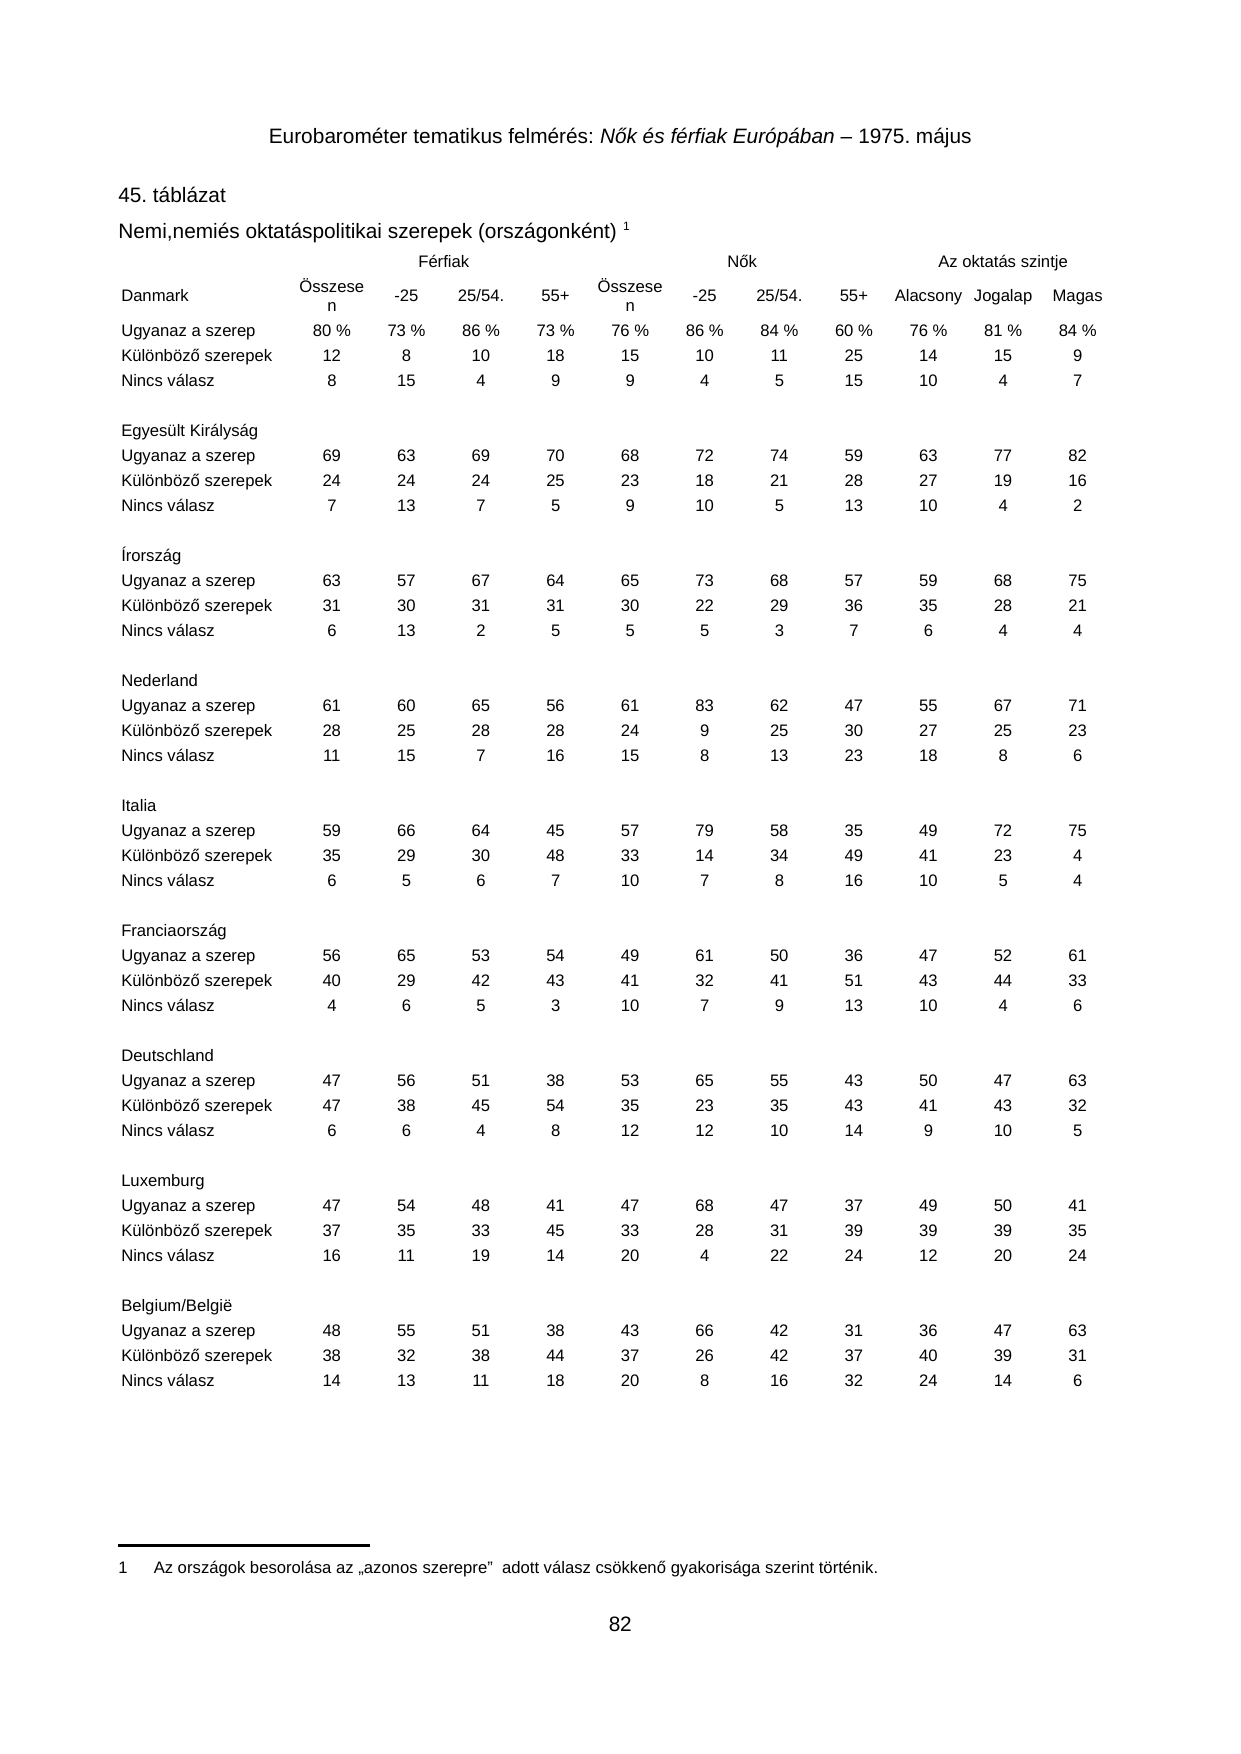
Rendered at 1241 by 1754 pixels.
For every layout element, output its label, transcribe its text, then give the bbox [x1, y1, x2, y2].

table_cell 14 [966, 1368, 1040, 1393]
table_cell [444, 1043, 518, 1068]
table_cell [891, 643, 966, 668]
table_cell 68 [593, 443, 667, 468]
table_cell [294, 418, 369, 443]
table_cell [891, 793, 966, 818]
table_cell 19 [444, 1243, 518, 1268]
table_cell Nincs válasz [118, 368, 294, 393]
table_header Férfiak [294, 249, 593, 274]
table_cell 47 [891, 943, 966, 968]
table_cell 45 [444, 1093, 518, 1118]
table_cell 22 [667, 593, 742, 618]
table_cell Különböző szerepek [118, 1218, 294, 1243]
table_cell [1040, 1143, 1115, 1168]
table_cell 54 [518, 1093, 593, 1118]
table_cell [667, 393, 742, 418]
table_cell 45 [518, 1218, 593, 1243]
table_cell Összesen [294, 274, 369, 318]
table_cell 15 [593, 343, 667, 368]
table_cell Nincs válasz [118, 1118, 294, 1143]
table_cell 4 [1040, 843, 1115, 868]
table_cell 4 [667, 368, 742, 393]
table_cell [118, 1143, 294, 1168]
table_cell 64 [518, 568, 593, 593]
table_cell 5 [742, 493, 816, 518]
table_cell [742, 893, 816, 918]
table_cell 35 [294, 843, 369, 868]
table_cell 6 [294, 1118, 369, 1143]
table_cell [891, 1268, 966, 1293]
table_cell 47 [593, 1193, 667, 1218]
table_cell 4 [1040, 618, 1115, 643]
table_cell [518, 643, 593, 668]
table_cell 23 [593, 468, 667, 493]
table_cell [369, 768, 443, 793]
table_cell 43 [816, 1093, 891, 1118]
table_cell 28 [966, 593, 1040, 618]
table_cell 30 [593, 593, 667, 618]
table_cell 5 [667, 618, 742, 643]
table_cell [593, 1268, 667, 1293]
table_cell 4 [1040, 868, 1115, 893]
table_cell 12 [294, 343, 369, 368]
table_cell [667, 643, 742, 668]
table_cell Különböző szerepek [118, 593, 294, 618]
table_cell 24 [444, 468, 518, 493]
table_cell 41 [891, 843, 966, 868]
table_cell [742, 918, 816, 943]
table_cell [667, 918, 742, 943]
table_cell 29 [369, 968, 443, 993]
table_cell 28 [816, 468, 891, 493]
table_cell 8 [667, 1368, 742, 1393]
table_cell [518, 1018, 593, 1043]
text Az országok besorolása az „azonos szerepre” adott válasz csökkenő gyakorisága szerint történik. [118, 1557, 1122, 1577]
table_cell Ugyanaz a szerep [118, 818, 294, 843]
table_cell [518, 1143, 593, 1168]
table_cell [1040, 1018, 1115, 1043]
table_cell [369, 918, 443, 943]
table_cell 86 % [667, 318, 742, 343]
table_cell [1040, 543, 1115, 568]
table_cell [593, 668, 667, 693]
table_cell [891, 418, 966, 443]
table_cell [444, 1293, 518, 1318]
table_cell 6 [369, 993, 443, 1018]
table_cell 18 [891, 743, 966, 768]
table_cell 57 [816, 568, 891, 593]
table_cell 9 [518, 368, 593, 393]
table_cell 10 [667, 343, 742, 368]
table_cell [966, 893, 1040, 918]
table_cell 26 [667, 1343, 742, 1368]
table_cell 59 [294, 818, 369, 843]
table_cell [816, 768, 891, 793]
table_cell 66 [667, 1318, 742, 1343]
table_cell [444, 418, 518, 443]
table_cell 4 [966, 368, 1040, 393]
table_cell Különböző szerepek [118, 343, 294, 368]
table_cell 29 [742, 593, 816, 618]
table_cell [966, 668, 1040, 693]
table_cell 24 [816, 1243, 891, 1268]
table_cell 41 [891, 1093, 966, 1118]
table_cell [667, 1018, 742, 1043]
table_cell 8 [667, 743, 742, 768]
table_cell 37 [816, 1343, 891, 1368]
table_cell 28 [294, 718, 369, 743]
table_cell Belgium/België [118, 1293, 294, 1318]
text 45. táblázat [118, 183, 1122, 207]
table_cell 7 [518, 868, 593, 893]
table_cell 24 [369, 468, 443, 493]
table_cell 27 [891, 468, 966, 493]
table_cell [1040, 418, 1115, 443]
table_cell 16 [1040, 468, 1115, 493]
table_cell 16 [742, 1368, 816, 1393]
table_cell 6 [1040, 1368, 1115, 1393]
table_cell [742, 1043, 816, 1068]
table_cell [294, 668, 369, 693]
table_cell 35 [1040, 1218, 1115, 1243]
table_cell [742, 393, 816, 418]
table_cell 62 [742, 693, 816, 718]
table_cell Ugyanaz a szerep [118, 1193, 294, 1218]
table_cell Nincs válasz [118, 743, 294, 768]
table_cell 23 [966, 843, 1040, 868]
table_cell 34 [742, 843, 816, 868]
table_cell [593, 768, 667, 793]
table_cell 10 [891, 368, 966, 393]
table_cell 2 [1040, 493, 1115, 518]
table_cell 51 [444, 1318, 518, 1343]
table_cell 33 [1040, 968, 1115, 993]
table_cell Jogalap [966, 274, 1040, 318]
table_cell [891, 1143, 966, 1168]
text Nemi,nemiés oktatáspolitikai szerepek (országonként) [118, 219, 1122, 243]
table_cell 43 [966, 1093, 1040, 1118]
table_cell [593, 1143, 667, 1168]
table_cell 14 [518, 1243, 593, 1268]
table_cell Írország [118, 543, 294, 568]
table_cell 9 [891, 1118, 966, 1143]
table_cell [1040, 393, 1115, 418]
table_cell [742, 1293, 816, 1318]
table_cell 24 [891, 1368, 966, 1393]
table_cell [966, 418, 1040, 443]
table_cell 25 [742, 718, 816, 743]
table_cell 57 [369, 568, 443, 593]
table_cell 35 [816, 818, 891, 843]
table_cell 49 [891, 1193, 966, 1218]
table_cell -25 [369, 274, 443, 318]
table_cell 57 [593, 818, 667, 843]
table_cell 79 [667, 818, 742, 843]
table_cell [444, 1143, 518, 1168]
table_cell Különböző szerepek [118, 718, 294, 743]
table_cell 6 [294, 618, 369, 643]
table_cell [816, 918, 891, 943]
table_cell [444, 643, 518, 668]
table_cell 60 % [816, 318, 891, 343]
table_cell 31 [1040, 1343, 1115, 1368]
table_cell [369, 1018, 443, 1043]
table_cell [966, 1043, 1040, 1068]
table_cell 3 [518, 993, 593, 1018]
table_cell 11 [444, 1368, 518, 1393]
table_cell [518, 668, 593, 693]
table_cell 20 [966, 1243, 1040, 1268]
table_cell 6 [369, 1118, 443, 1143]
table_cell [518, 393, 593, 418]
table_cell [742, 1143, 816, 1168]
table_cell 10 [891, 868, 966, 893]
table_cell 32 [369, 1343, 443, 1368]
table_cell 47 [966, 1068, 1040, 1093]
table_cell 25 [966, 718, 1040, 743]
table_cell 74 [742, 443, 816, 468]
table_cell 83 [667, 693, 742, 718]
table_cell [593, 1043, 667, 1068]
table_cell [742, 1168, 816, 1193]
table_cell 5 [518, 618, 593, 643]
table_cell 30 [369, 593, 443, 618]
table_cell 9 [667, 718, 742, 743]
table_cell [369, 543, 443, 568]
table_cell 9 [742, 993, 816, 1018]
table_cell [1040, 1293, 1115, 1318]
table_cell 44 [518, 1343, 593, 1368]
table_cell 13 [742, 743, 816, 768]
table_cell [667, 668, 742, 693]
table_cell [593, 893, 667, 918]
table_cell Különböző szerepek [118, 968, 294, 993]
table_cell [1040, 668, 1115, 693]
table_cell [593, 643, 667, 668]
table_cell 68 [667, 1193, 742, 1218]
table_cell Különböző szerepek [118, 468, 294, 493]
table_cell 53 [593, 1068, 667, 1093]
table_cell 61 [667, 943, 742, 968]
table_cell [891, 1293, 966, 1318]
table_cell [593, 1018, 667, 1043]
table_cell [294, 1143, 369, 1168]
table_cell 7 [294, 493, 369, 518]
table_cell 11 [742, 343, 816, 368]
table_cell 29 [369, 843, 443, 868]
table_cell 63 [1040, 1318, 1115, 1343]
table_cell [667, 1293, 742, 1318]
table_cell 69 [294, 443, 369, 468]
table_cell [518, 768, 593, 793]
table_cell Ugyanaz a szerep [118, 443, 294, 468]
table_cell [294, 543, 369, 568]
table_cell [816, 518, 891, 543]
table_cell [816, 418, 891, 443]
table_cell 9 [593, 493, 667, 518]
table_cell 76 % [891, 318, 966, 343]
table_cell 36 [891, 1318, 966, 1343]
table_cell [294, 793, 369, 818]
table_cell 49 [816, 843, 891, 868]
table_cell 39 [891, 1218, 966, 1243]
table_cell 70 [518, 443, 593, 468]
table_cell 22 [742, 1243, 816, 1268]
table_cell [294, 1293, 369, 1318]
table_cell [966, 1143, 1040, 1168]
table_cell 14 [816, 1118, 891, 1143]
table_cell [593, 918, 667, 943]
table_cell [593, 793, 667, 818]
table_cell 42 [742, 1343, 816, 1368]
table_cell [593, 1293, 667, 1318]
table_cell 55+ [816, 274, 891, 318]
table_cell 41 [518, 1193, 593, 1218]
table_cell 32 [816, 1368, 891, 1393]
table_cell 6 [294, 868, 369, 893]
table_cell 8 [742, 868, 816, 893]
table_cell [518, 418, 593, 443]
table_cell 49 [891, 818, 966, 843]
table_cell 21 [1040, 593, 1115, 618]
table_cell 73 % [518, 318, 593, 343]
table_cell [518, 518, 593, 543]
table_cell 35 [891, 593, 966, 618]
table_cell [593, 543, 667, 568]
table_cell [966, 543, 1040, 568]
table_cell Magas [1040, 274, 1115, 318]
table_cell [444, 518, 518, 543]
table_cell 59 [891, 568, 966, 593]
table_cell 36 [816, 943, 891, 968]
table_cell 16 [816, 868, 891, 893]
table_cell 13 [369, 493, 443, 518]
table_cell [667, 543, 742, 568]
table_cell 30 [816, 718, 891, 743]
table_cell [1040, 1268, 1115, 1293]
table_cell [444, 918, 518, 943]
table_cell [444, 793, 518, 818]
table_cell 5 [518, 493, 593, 518]
table_cell 15 [369, 743, 443, 768]
table_cell Luxemburg [118, 1168, 294, 1193]
table_cell 59 [816, 443, 891, 468]
table_cell 41 [742, 968, 816, 993]
table_cell 67 [966, 693, 1040, 718]
table_cell [369, 893, 443, 918]
table_cell Deutschland [118, 1043, 294, 1068]
table_cell [118, 518, 294, 543]
table_cell 63 [1040, 1068, 1115, 1093]
table_cell [667, 418, 742, 443]
table_cell [667, 518, 742, 543]
table_cell 61 [593, 693, 667, 718]
table_cell 63 [369, 443, 443, 468]
table_cell 24 [1040, 1243, 1115, 1268]
table_cell Ugyanaz a szerep [118, 1318, 294, 1343]
table_cell 68 [742, 568, 816, 593]
table_cell Nincs válasz [118, 493, 294, 518]
table_cell 6 [1040, 743, 1115, 768]
table_cell [369, 643, 443, 668]
table_cell [816, 1018, 891, 1043]
table_cell 47 [294, 1193, 369, 1218]
table_cell 33 [444, 1218, 518, 1243]
table_cell Franciaország [118, 918, 294, 943]
table_cell [444, 768, 518, 793]
table_cell 47 [294, 1068, 369, 1093]
table_cell [369, 1293, 443, 1318]
table_cell [742, 768, 816, 793]
table_cell 55+ [518, 274, 593, 318]
table_cell [667, 893, 742, 918]
table_cell 31 [816, 1318, 891, 1343]
table_cell [118, 768, 294, 793]
table_cell 23 [667, 1093, 742, 1118]
table_cell [966, 768, 1040, 793]
table_cell 38 [369, 1093, 443, 1118]
table_cell 6 [891, 618, 966, 643]
table_cell [444, 543, 518, 568]
table_cell 48 [444, 1193, 518, 1218]
table_cell 10 [593, 993, 667, 1018]
table_cell 54 [369, 1193, 443, 1218]
table_cell 72 [667, 443, 742, 468]
table_cell 10 [891, 493, 966, 518]
table_cell Ugyanaz a szerep [118, 943, 294, 968]
table_cell 5 [966, 868, 1040, 893]
table_cell [1040, 793, 1115, 818]
table_cell [891, 668, 966, 693]
table_cell 40 [891, 1343, 966, 1368]
table_cell [966, 918, 1040, 943]
table_cell 5 [1040, 1118, 1115, 1143]
table_cell 33 [593, 843, 667, 868]
table_cell 54 [518, 943, 593, 968]
table_cell [518, 543, 593, 568]
table_cell [966, 793, 1040, 818]
table_cell [369, 418, 443, 443]
table_cell 43 [816, 1068, 891, 1093]
table_cell [891, 1168, 966, 1193]
table_cell 33 [593, 1218, 667, 1243]
table_cell 15 [593, 743, 667, 768]
table_header Nők [593, 249, 891, 274]
table_cell 39 [966, 1343, 1040, 1368]
table_cell Ugyanaz a szerep [118, 568, 294, 593]
table_cell 28 [444, 718, 518, 743]
table_cell 68 [966, 568, 1040, 593]
table_cell 69 [444, 443, 518, 468]
table_cell 25/54. [742, 274, 816, 318]
table_cell 60 [369, 693, 443, 718]
table_cell 73 [667, 568, 742, 593]
table_cell 65 [667, 1068, 742, 1093]
table_cell Nincs válasz [118, 993, 294, 1018]
table_cell 38 [294, 1343, 369, 1368]
table_cell Összesen [593, 274, 667, 318]
table_cell 4 [966, 993, 1040, 1018]
table_cell 77 [966, 443, 1040, 468]
table_cell 6 [444, 868, 518, 893]
table_cell 52 [966, 943, 1040, 968]
table_cell 15 [966, 343, 1040, 368]
table_cell 47 [742, 1193, 816, 1218]
table_cell [742, 643, 816, 668]
table_cell 24 [294, 468, 369, 493]
table_cell Különböző szerepek [118, 1093, 294, 1118]
table_cell Nincs válasz [118, 618, 294, 643]
table_cell [518, 893, 593, 918]
table_cell [118, 1268, 294, 1293]
table_cell 18 [667, 468, 742, 493]
table_cell 5 [593, 618, 667, 643]
table_cell 32 [667, 968, 742, 993]
table_cell 7 [1040, 368, 1115, 393]
table_cell 48 [294, 1318, 369, 1343]
table_cell 75 [1040, 568, 1115, 593]
table_cell 58 [742, 818, 816, 843]
table_cell 55 [891, 693, 966, 718]
table_cell 8 [966, 743, 1040, 768]
table_cell [294, 518, 369, 543]
table_cell 39 [966, 1218, 1040, 1243]
table_cell 67 [444, 568, 518, 593]
table_cell [667, 1268, 742, 1293]
table_cell [444, 668, 518, 693]
table_cell 86 % [444, 318, 518, 343]
table_cell -25 [667, 274, 742, 318]
table_cell [667, 793, 742, 818]
table_cell [593, 418, 667, 443]
table_cell 10 [966, 1118, 1040, 1143]
table_cell 10 [667, 493, 742, 518]
table_cell [742, 1268, 816, 1293]
table_cell 8 [518, 1118, 593, 1143]
table_cell 12 [891, 1243, 966, 1268]
table_cell 35 [593, 1093, 667, 1118]
table_cell 72 [966, 818, 1040, 843]
table_cell [1040, 893, 1115, 918]
table_cell 50 [742, 943, 816, 968]
table_cell Ugyanaz a szerep [118, 693, 294, 718]
table_cell 10 [891, 993, 966, 1018]
table_cell 11 [294, 743, 369, 768]
table_cell [118, 893, 294, 918]
table_cell 37 [816, 1193, 891, 1218]
table_cell 75 [1040, 818, 1115, 843]
table_cell 5 [444, 993, 518, 1018]
table_cell [444, 893, 518, 918]
table_cell [966, 1293, 1040, 1318]
table_cell 50 [966, 1193, 1040, 1218]
table_cell [369, 393, 443, 418]
table_cell [891, 768, 966, 793]
table_cell Danmark [118, 274, 294, 318]
table_cell 42 [742, 1318, 816, 1343]
table_cell 25 [518, 468, 593, 493]
table_cell Italia [118, 793, 294, 818]
table_cell 71 [1040, 693, 1115, 718]
table_cell 18 [518, 343, 593, 368]
table_cell 14 [667, 843, 742, 868]
table_cell 84 % [742, 318, 816, 343]
table_cell [816, 1293, 891, 1318]
table_cell [518, 1293, 593, 1318]
table_cell 40 [294, 968, 369, 993]
table_cell [593, 518, 667, 543]
table_cell 31 [742, 1218, 816, 1243]
table_cell [294, 768, 369, 793]
table_cell [742, 418, 816, 443]
table_cell 30 [444, 843, 518, 868]
table_cell [667, 768, 742, 793]
table_cell 23 [816, 743, 891, 768]
table_cell Különböző szerepek [118, 843, 294, 868]
table_cell [667, 1043, 742, 1068]
table_cell 82 [1040, 443, 1115, 468]
table_cell 9 [593, 368, 667, 393]
table_cell [518, 1043, 593, 1068]
table_cell 28 [667, 1218, 742, 1243]
table_cell [816, 393, 891, 418]
table_cell [118, 393, 294, 418]
table_cell [742, 1018, 816, 1043]
table_cell [294, 1043, 369, 1068]
table_cell 55 [369, 1318, 443, 1343]
table_cell [593, 1168, 667, 1193]
table_cell 13 [816, 493, 891, 518]
table_cell 55 [742, 1068, 816, 1093]
table_cell 7 [816, 618, 891, 643]
table_cell 61 [1040, 943, 1115, 968]
table_cell [444, 1018, 518, 1043]
table_cell [294, 393, 369, 418]
table_cell [742, 668, 816, 693]
table_cell 20 [593, 1243, 667, 1268]
table_cell 56 [518, 693, 593, 718]
table_cell 32 [1040, 1093, 1115, 1118]
table_cell [966, 1168, 1040, 1193]
table_cell 51 [816, 968, 891, 993]
table_cell [444, 393, 518, 418]
table_cell 39 [816, 1218, 891, 1243]
table_cell 7 [667, 993, 742, 1018]
table_cell [667, 1168, 742, 1193]
table_cell 11 [369, 1243, 443, 1268]
table_cell [816, 1268, 891, 1293]
table_cell [966, 643, 1040, 668]
table_cell 35 [369, 1218, 443, 1243]
table_cell [369, 668, 443, 693]
table_cell 43 [518, 968, 593, 993]
table_cell 42 [444, 968, 518, 993]
table_cell 10 [742, 1118, 816, 1143]
table_cell 47 [294, 1093, 369, 1118]
table_cell 5 [369, 868, 443, 893]
table_header Az oktatás szintje [891, 249, 1115, 274]
table_cell [369, 1143, 443, 1168]
table_cell Ugyanaz a szerep [118, 1068, 294, 1093]
table_cell [966, 393, 1040, 418]
table_cell 65 [593, 568, 667, 593]
table_cell [816, 1043, 891, 1068]
table_cell [444, 1168, 518, 1193]
table_cell 5 [742, 368, 816, 393]
table_cell 3 [742, 618, 816, 643]
table_cell 63 [891, 443, 966, 468]
table_cell [369, 793, 443, 818]
table_cell 10 [444, 343, 518, 368]
table_cell 4 [294, 993, 369, 1018]
table_cell 45 [518, 818, 593, 843]
table_cell [891, 1043, 966, 1068]
table_cell [294, 1268, 369, 1293]
table_cell [518, 1168, 593, 1193]
table_cell 16 [518, 743, 593, 768]
table_cell 31 [518, 593, 593, 618]
table_cell 28 [518, 718, 593, 743]
table_cell [518, 1268, 593, 1293]
table_cell 36 [816, 593, 891, 618]
table_cell [891, 918, 966, 943]
table_cell Különböző szerepek [118, 1343, 294, 1368]
table_cell [1040, 1168, 1115, 1193]
table_cell 15 [369, 368, 443, 393]
table_cell 37 [593, 1343, 667, 1368]
table_cell 13 [369, 1368, 443, 1393]
table_cell 61 [294, 693, 369, 718]
table_cell [369, 518, 443, 543]
table_cell [816, 793, 891, 818]
table_cell [518, 793, 593, 818]
table_cell [1040, 1043, 1115, 1068]
table_cell [1040, 918, 1115, 943]
table_cell [816, 1168, 891, 1193]
table_cell 47 [966, 1318, 1040, 1343]
table_cell 27 [891, 718, 966, 743]
table_cell 35 [742, 1093, 816, 1118]
table_cell 47 [816, 693, 891, 718]
table_cell 13 [816, 993, 891, 1018]
table_cell 14 [294, 1368, 369, 1393]
table_cell 64 [444, 818, 518, 843]
table_cell [294, 893, 369, 918]
table_cell 16 [294, 1243, 369, 1268]
table_cell 7 [444, 493, 518, 518]
table_cell [593, 393, 667, 418]
table_cell [369, 1168, 443, 1193]
table_cell 48 [518, 843, 593, 868]
table_cell 4 [966, 493, 1040, 518]
table_cell 21 [742, 468, 816, 493]
table_cell 56 [369, 1068, 443, 1093]
table_cell Nincs válasz [118, 868, 294, 893]
table_cell [294, 1018, 369, 1043]
table_cell [118, 1018, 294, 1043]
table_cell 44 [966, 968, 1040, 993]
table_cell [816, 543, 891, 568]
table_cell 15 [816, 368, 891, 393]
table_cell 65 [444, 693, 518, 718]
table_cell 43 [891, 968, 966, 993]
table_header [118, 249, 294, 274]
table_cell 25 [816, 343, 891, 368]
table_cell 20 [593, 1368, 667, 1393]
table_cell 7 [667, 868, 742, 893]
table_cell [891, 1018, 966, 1043]
table_cell [667, 1143, 742, 1168]
table_cell Nincs válasz [118, 1368, 294, 1393]
table_cell [1040, 518, 1115, 543]
table_cell [742, 543, 816, 568]
table_cell [891, 518, 966, 543]
table_cell 81 % [966, 318, 1040, 343]
table_cell 38 [444, 1343, 518, 1368]
table_cell 31 [294, 593, 369, 618]
table_cell Ugyanaz a szerep [118, 318, 294, 343]
table_cell [294, 1168, 369, 1193]
table_cell 7 [444, 743, 518, 768]
table_cell 18 [518, 1368, 593, 1393]
table_cell 31 [444, 593, 518, 618]
table_cell [966, 518, 1040, 543]
table_cell 53 [444, 943, 518, 968]
table_cell [369, 1268, 443, 1293]
table_cell 63 [294, 568, 369, 593]
table_cell 12 [667, 1118, 742, 1143]
table_cell 4 [444, 1118, 518, 1143]
table_cell [742, 793, 816, 818]
table_cell [966, 1268, 1040, 1293]
table_cell 56 [294, 943, 369, 968]
table_cell 65 [369, 943, 443, 968]
table_cell 38 [518, 1068, 593, 1093]
table_cell 43 [593, 1318, 667, 1343]
table_cell 41 [1040, 1193, 1115, 1218]
table_cell 19 [966, 468, 1040, 493]
table_cell 13 [369, 618, 443, 643]
table_cell 4 [966, 618, 1040, 643]
table_cell 73 % [369, 318, 443, 343]
table_cell 2 [444, 618, 518, 643]
table_cell [816, 893, 891, 918]
table_cell 8 [369, 343, 443, 368]
table_cell [816, 1143, 891, 1168]
table_cell 8 [294, 368, 369, 393]
table_cell [966, 1018, 1040, 1043]
table_cell [118, 643, 294, 668]
table_cell [1040, 643, 1115, 668]
table_cell [816, 643, 891, 668]
table_cell Nederland [118, 668, 294, 693]
table_cell 6 [1040, 993, 1115, 1018]
table_cell [444, 1268, 518, 1293]
table_cell 80 % [294, 318, 369, 343]
table_cell 37 [294, 1218, 369, 1243]
table_cell 12 [593, 1118, 667, 1143]
table_cell 9 [1040, 343, 1115, 368]
table_cell 51 [444, 1068, 518, 1093]
table_cell 25 [369, 718, 443, 743]
table_cell 10 [593, 868, 667, 893]
table_cell [742, 518, 816, 543]
table_cell [891, 393, 966, 418]
table_cell 84 % [1040, 318, 1115, 343]
table_cell 50 [891, 1068, 966, 1093]
table_cell [891, 893, 966, 918]
table_cell [518, 918, 593, 943]
table_cell 76 % [593, 318, 667, 343]
table_cell 41 [593, 968, 667, 993]
table_cell 14 [891, 343, 966, 368]
table_cell Alacsony [891, 274, 966, 318]
table_cell [369, 1043, 443, 1068]
table_cell 4 [444, 368, 518, 393]
table_cell 4 [667, 1243, 742, 1268]
table_cell [891, 543, 966, 568]
table_cell 25/54. [444, 274, 518, 318]
table_cell [816, 668, 891, 693]
table_cell 49 [593, 943, 667, 968]
table_cell Nincs válasz [118, 1243, 294, 1268]
table_cell [1040, 768, 1115, 793]
table_cell 38 [518, 1318, 593, 1343]
table_cell Egyesült Királyság [118, 418, 294, 443]
table_cell [294, 643, 369, 668]
table_cell 66 [369, 818, 443, 843]
table_cell 24 [593, 718, 667, 743]
table_cell [294, 918, 369, 943]
table_cell 23 [1040, 718, 1115, 743]
